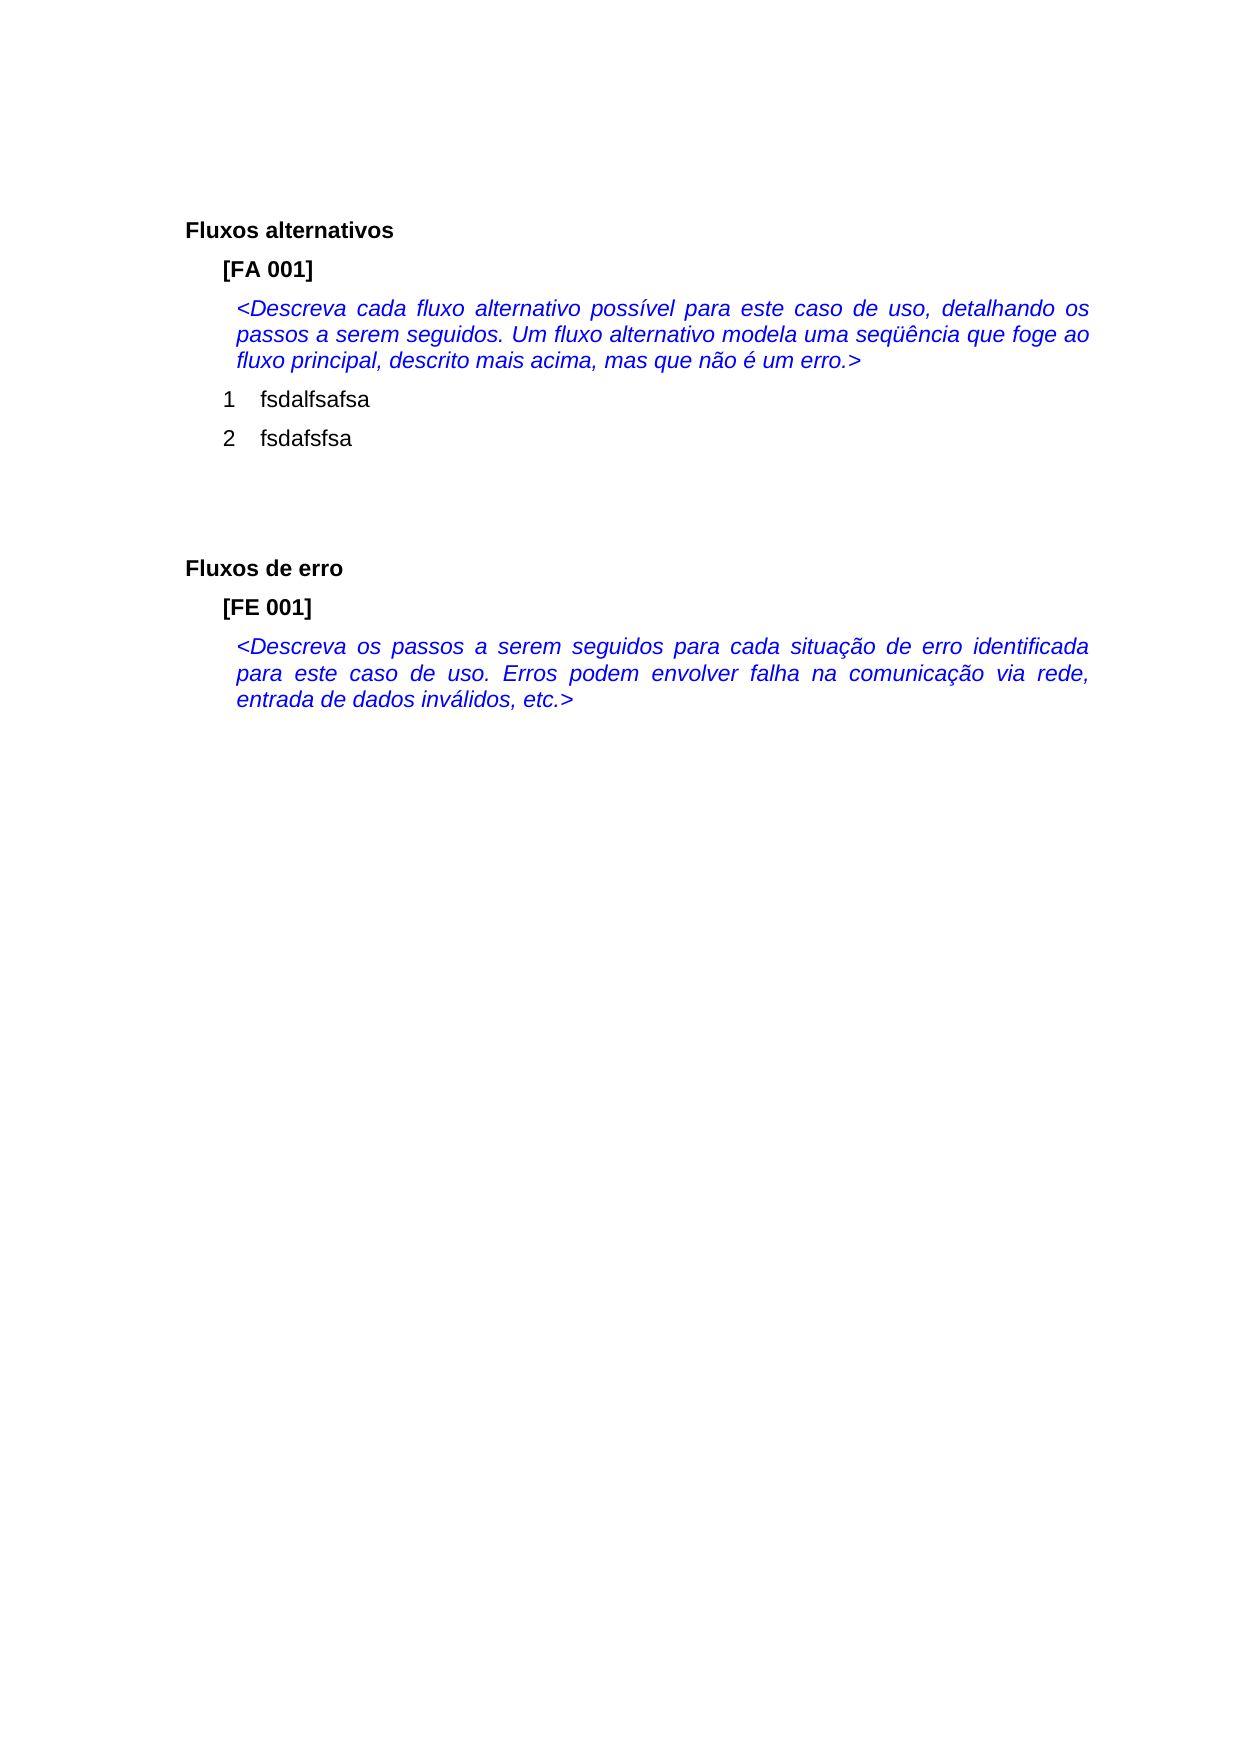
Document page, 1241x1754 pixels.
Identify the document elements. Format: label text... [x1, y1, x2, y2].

list fsdafsfsa [223, 425, 1092, 451]
text <Descreva cada fluxo alternativo possível para este caso de uso, detalhando os passos a serem seguidos. Um fluxo alternativo modela uma seqüência que foge ao fluxo principal, descrito mais acima, mas que não é um erro.> [236, 294, 1092, 374]
text Fluxos de erro [185, 555, 1092, 582]
list fsdalfsafsa [223, 386, 1092, 412]
text [FA 001] [223, 256, 1092, 282]
text <Descreva os passos a serem seguidos para cada situação de erro identificada para este caso de uso. Erros podem envolver falha na comunicação via rede, entrada de dados inválidos, etc.> [236, 633, 1092, 712]
text Fluxos alternativos [185, 217, 1092, 243]
text [FE 001] [223, 594, 1092, 621]
